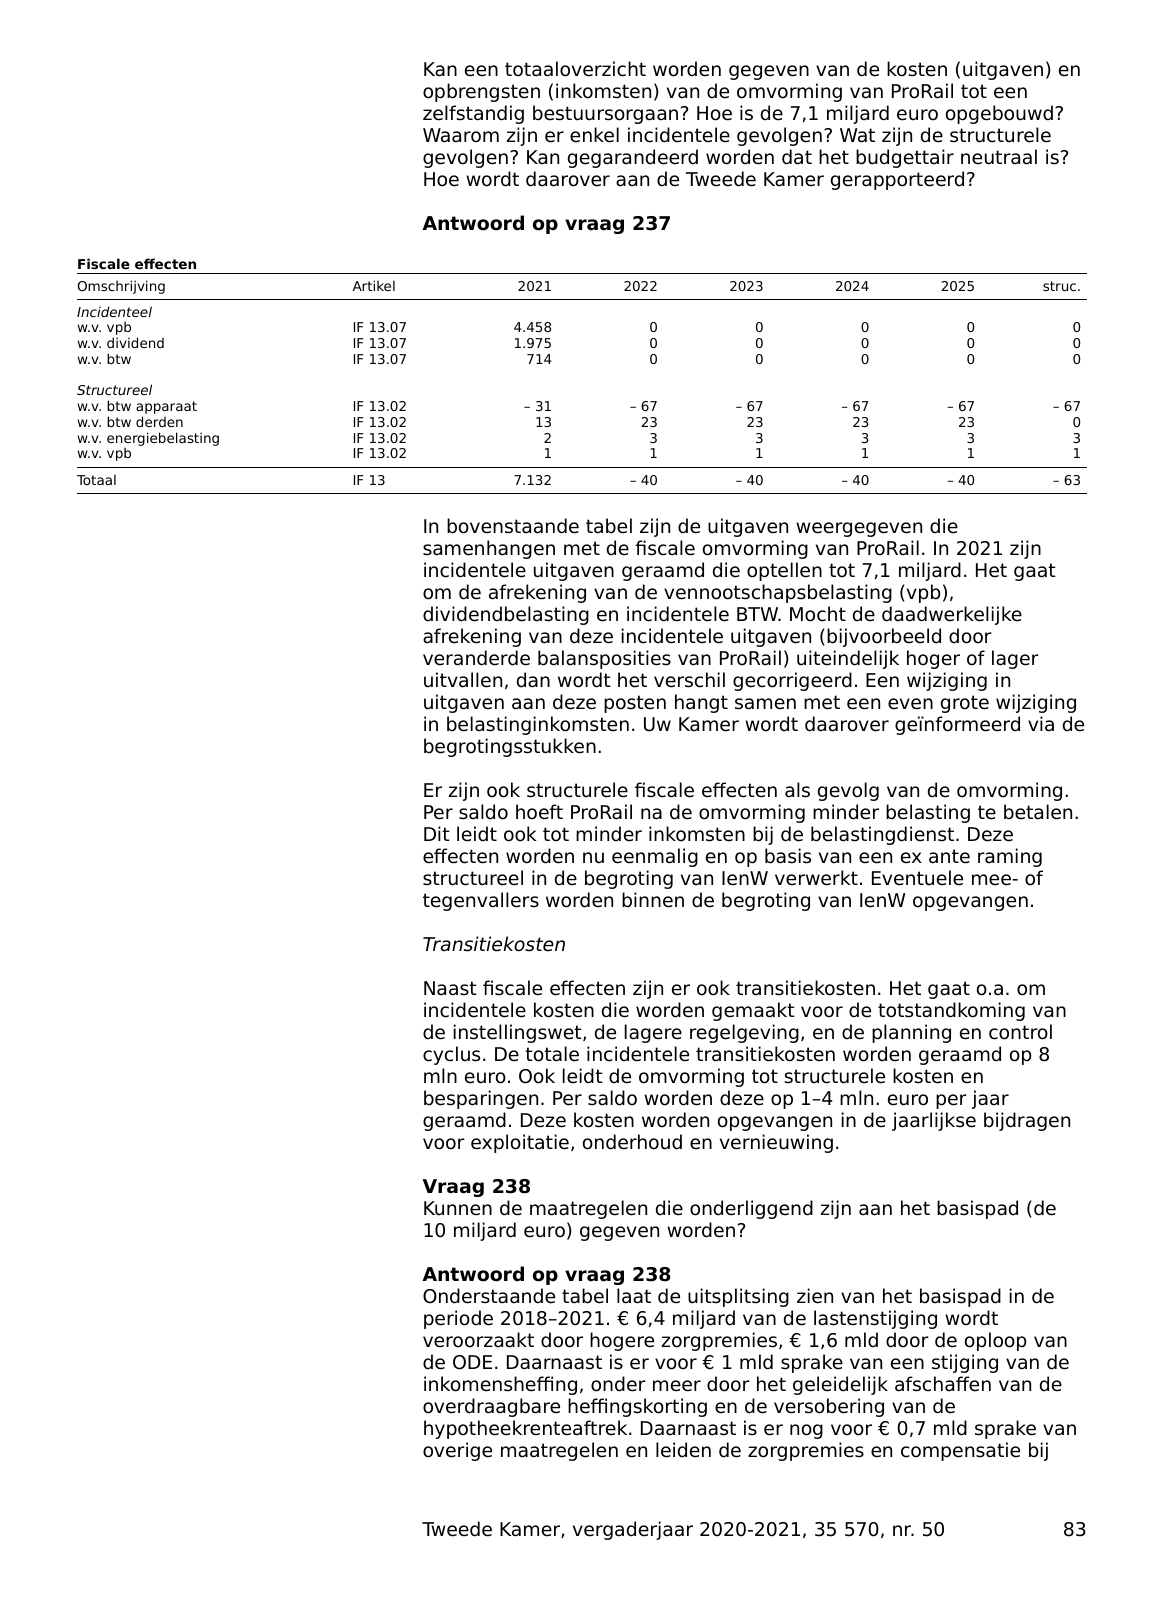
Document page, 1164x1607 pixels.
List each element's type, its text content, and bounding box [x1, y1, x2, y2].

table_cell w.v. btw derden [77, 415, 346, 430]
table_cell [452, 368, 558, 383]
table_cell Totaal [77, 468, 346, 493]
text Kunnen de maatregelen die onderliggend zijn aan het basispad (de 10 miljard euro) gegeven worden? [422, 1198, 1087, 1242]
table_cell 23 [875, 415, 981, 430]
text Er zijn ook structurele fiscale effecten als gevolg van de omvorming. Per saldo hoeft ProRail na de omvorming minder belasting te betalen. Dit leidt ook tot minder inkomsten bij de belastingdienst. Deze effecten worden nu eenmalig en op basis van een ex ante raming structureel in de begroting van IenW verwerkt. Eventuele mee- of tegenvallers worden binnen de begroting van IenW opgevangen. [422, 780, 1087, 912]
table_cell IF 13.07 [346, 352, 452, 367]
table_cell IF 13.02 [346, 415, 452, 430]
table_cell [664, 300, 769, 320]
table_cell 0 [875, 320, 981, 336]
text Naast fiscale effecten zijn er ook transitiekosten. Het gaat o.a. om incidentele kosten die worden gemaakt voor de totstandkoming van de instellingswet, de lagere regelgeving, en de planning en control cyclus. De totale incidentele transitiekosten worden geraamd op 8 mln euro. Ook leidt de omvorming tot structurele kosten en besparingen. Per saldo worden deze op 1–4 mln. euro per jaar geraamd. Deze kosten worden opgevangen in de jaarlijkse bijdragen voor exploitatie, onderhoud en vernieuwing. [422, 978, 1087, 1154]
table_cell 1.975 [452, 336, 558, 352]
text Antwoord op vraag 238 [422, 1264, 1087, 1286]
table_cell 0 [769, 336, 875, 352]
table_cell IF 13.02 [346, 446, 452, 467]
table_cell 0 [981, 320, 1087, 336]
table_cell – 31 [452, 399, 558, 415]
table_cell – 67 [875, 399, 981, 415]
table_cell 1 [981, 446, 1087, 467]
table_cell – 67 [558, 399, 664, 415]
table_cell IF 13 [346, 468, 452, 493]
table_cell [664, 383, 769, 399]
table_cell 0 [769, 352, 875, 367]
table_header Fiscale effecten [77, 257, 1087, 273]
table_cell 2023 [664, 274, 769, 299]
table_cell [769, 383, 875, 399]
table_cell – 67 [664, 399, 769, 415]
table_cell 3 [769, 430, 875, 446]
table_cell Incidenteel [77, 300, 346, 320]
table_cell 4.458 [452, 320, 558, 336]
table_cell 0 [981, 415, 1087, 430]
text Kan een totaaloverzicht worden gegeven van de kosten (uitgaven) en opbrengsten (inkomsten) van de omvorming van ProRail tot een zelfstandig bestuursorgaan? Hoe is de 7,1 miljard euro opgebouwd? Waarom zijn er enkel incidentele gevolgen? Wat zijn de structurele gevolgen? Kan gegarandeerd worden dat het budgettair neutraal is? Hoe wordt daarover aan de Tweede Kamer gerapporteerd? [422, 59, 1087, 191]
table_cell 714 [452, 352, 558, 367]
table_cell 3 [558, 430, 664, 446]
table_cell [875, 383, 981, 399]
table_cell – 40 [664, 468, 769, 493]
table_cell [77, 368, 346, 383]
table_cell 0 [664, 336, 769, 352]
table_cell [769, 300, 875, 320]
table_cell 2022 [558, 274, 664, 299]
table_cell [981, 368, 1087, 383]
table_cell 0 [558, 336, 664, 352]
table_cell struc. [981, 274, 1087, 299]
table_cell – 40 [769, 468, 875, 493]
table_cell [558, 368, 664, 383]
text Antwoord op vraag 237 [422, 213, 1087, 235]
table_cell [664, 368, 769, 383]
table_cell [981, 300, 1087, 320]
table_cell – 67 [769, 399, 875, 415]
table_cell w.v. btw [77, 352, 346, 367]
table_cell w.v. vpb [77, 320, 346, 336]
table_cell 0 [981, 336, 1087, 352]
table_cell 1 [664, 446, 769, 467]
table_cell 0 [558, 352, 664, 367]
table_cell IF 13.02 [346, 430, 452, 446]
table_cell w.v. btw apparaat [77, 399, 346, 415]
table_cell [346, 368, 452, 383]
table_cell 2021 [452, 274, 558, 299]
table_cell [346, 300, 452, 320]
table_cell 0 [769, 320, 875, 336]
table_cell w.v. vpb [77, 446, 346, 467]
text In bovenstaande tabel zijn de uitgaven weergegeven die samenhangen met de fiscale omvorming van ProRail. In 2021 zijn incidentele uitgaven geraamd die optellen tot 7,1 miljard. Het gaat om de afrekening van de vennootschapsbelasting (vpb), dividendbelasting en incidentele BTW. Mocht de daadwerkelijke afrekening van deze incidentele uitgaven (bijvoorbeeld door veranderde balansposities van ProRail) uiteindelijk hoger of lager uitvallen, dan wordt het verschil gecorrigeerd. Een wijziging in uitgaven aan deze posten hangt samen met een even grote wijziging in belastinginkomsten. Uw Kamer wordt daarover geïnformeerd via de begrotingsstukken. [422, 516, 1087, 758]
table_cell 23 [558, 415, 664, 430]
table_cell 0 [875, 352, 981, 367]
table_cell [981, 383, 1087, 399]
table_cell [452, 383, 558, 399]
table_cell 7.132 [452, 468, 558, 493]
table_cell 2024 [769, 274, 875, 299]
table_cell 3 [664, 430, 769, 446]
table_cell 3 [981, 430, 1087, 446]
table_cell 1 [875, 446, 981, 467]
table_cell [875, 300, 981, 320]
table_cell Omschrijving [77, 274, 346, 299]
table_cell [769, 368, 875, 383]
table_cell [875, 368, 981, 383]
table_cell – 40 [875, 468, 981, 493]
table_cell IF 13.07 [346, 320, 452, 336]
table_cell – 63 [981, 468, 1087, 493]
table_cell 0 [981, 352, 1087, 367]
table_cell 23 [769, 415, 875, 430]
table_cell [452, 300, 558, 320]
table_cell 0 [664, 320, 769, 336]
subtitle Transitiekosten [422, 934, 1087, 956]
table_cell 2025 [875, 274, 981, 299]
table_cell – 40 [558, 468, 664, 493]
table_cell 0 [558, 320, 664, 336]
table_cell 0 [875, 336, 981, 352]
table_cell – 67 [981, 399, 1087, 415]
table_cell 3 [875, 430, 981, 446]
table_cell Structureel [77, 383, 346, 399]
table_cell IF 13.02 [346, 399, 452, 415]
table_cell [558, 300, 664, 320]
table_cell 2 [452, 430, 558, 446]
table_cell IF 13.07 [346, 336, 452, 352]
table_cell 1 [769, 446, 875, 467]
table_cell 23 [664, 415, 769, 430]
text Onderstaande tabel laat de uitsplitsing zien van het basispad in de periode 2018–2021. € 6,4 miljard van de lastenstijging wordt veroorzaakt door hogere zorgpremies, € 1,6 mld door de oploop van de ODE. Daarnaast is er voor € 1 mld sprake van een stijging van de inkomensheffing, onder meer door het geleidelijk afschaffen van de overdraagbare heffingskorting en de versobering van de hypotheekrenteaftrek. Daarnaast is er nog voor € 0,7 mld sprake van overige maatregelen en leiden de zorgpremies en compensatie bij [422, 1286, 1087, 1462]
table_cell w.v. energiebelasting [77, 430, 346, 446]
table_cell Artikel [346, 274, 452, 299]
table_cell 13 [452, 415, 558, 430]
text Vraag 238 [422, 1176, 1087, 1198]
table_cell w.v. dividend [77, 336, 346, 352]
table_cell [558, 383, 664, 399]
table_cell 1 [452, 446, 558, 467]
table_cell [346, 383, 452, 399]
table_cell 1 [558, 446, 664, 467]
table_cell 0 [664, 352, 769, 367]
